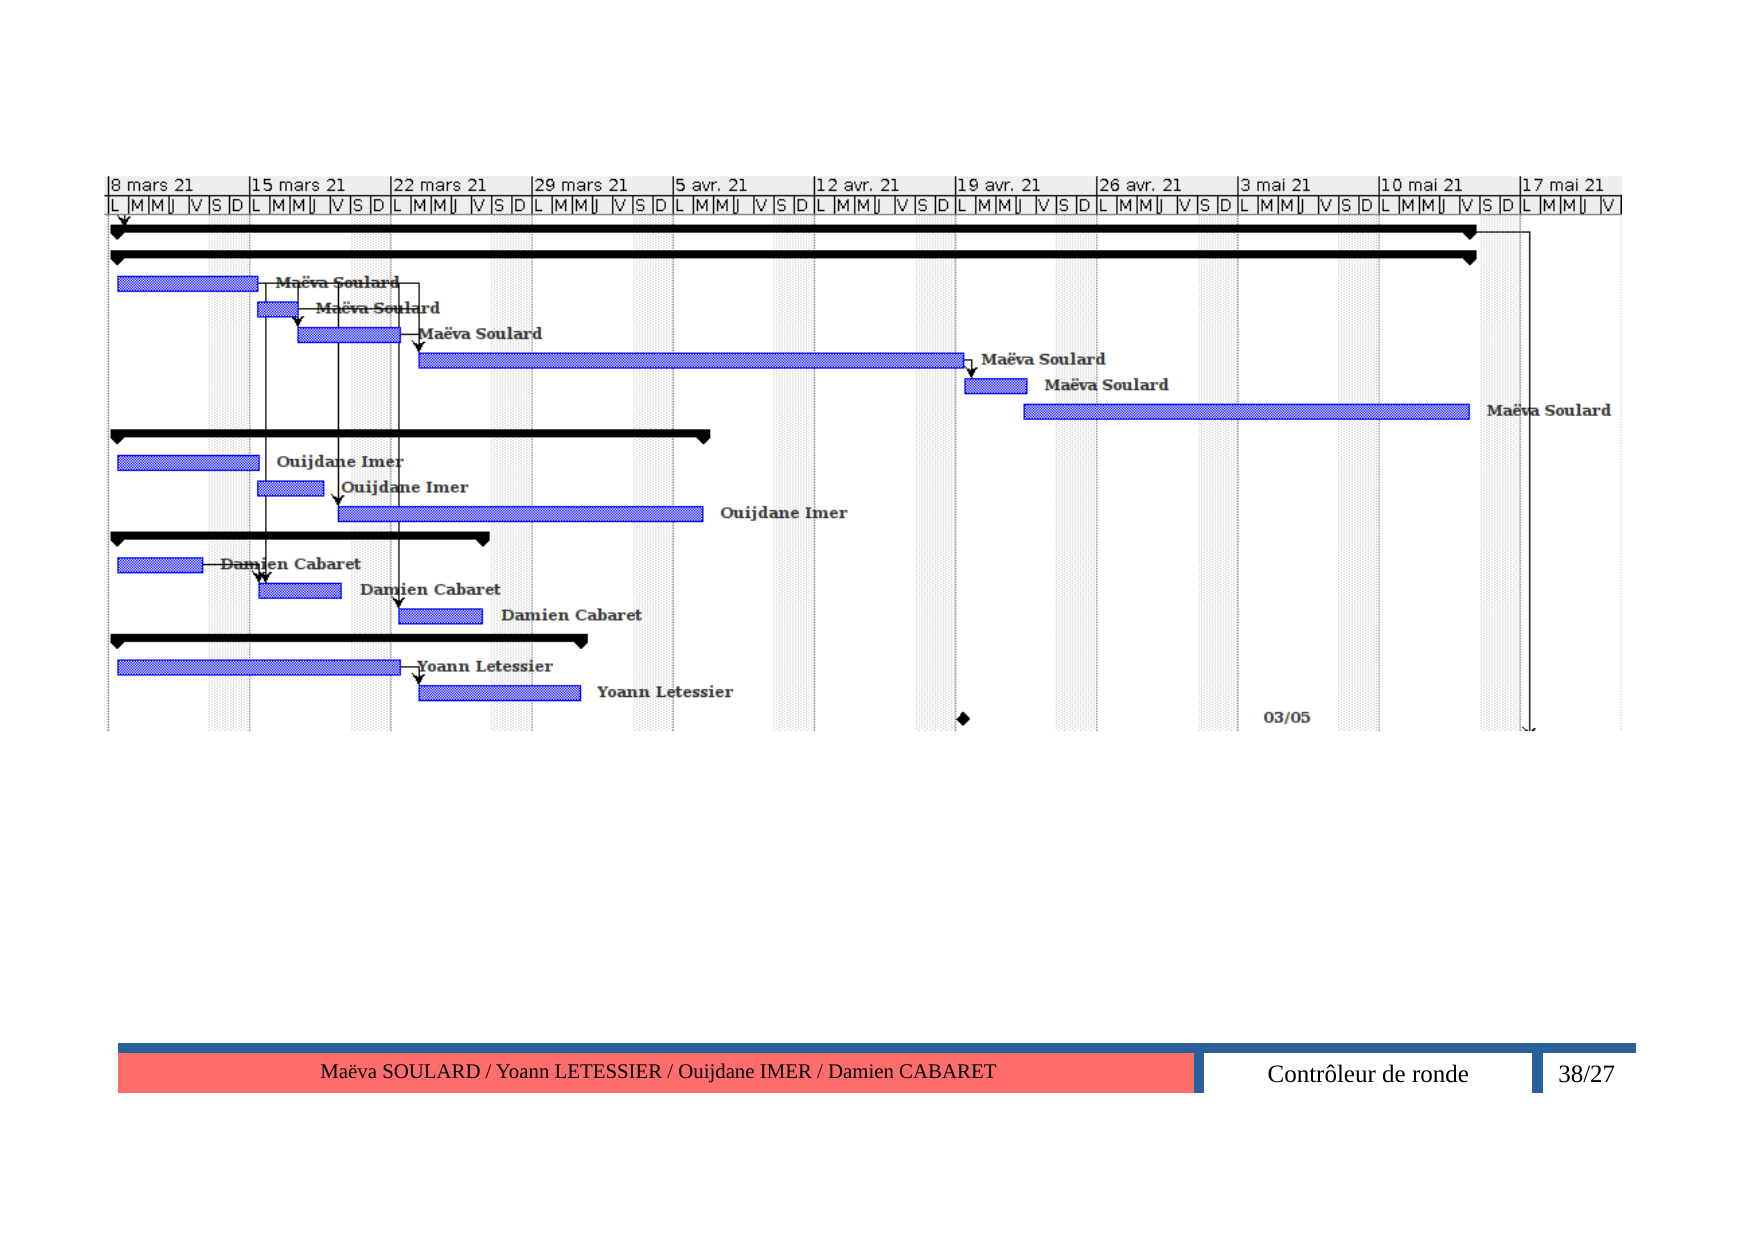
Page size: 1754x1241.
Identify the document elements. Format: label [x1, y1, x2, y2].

picture [104, 175, 1622, 731]
